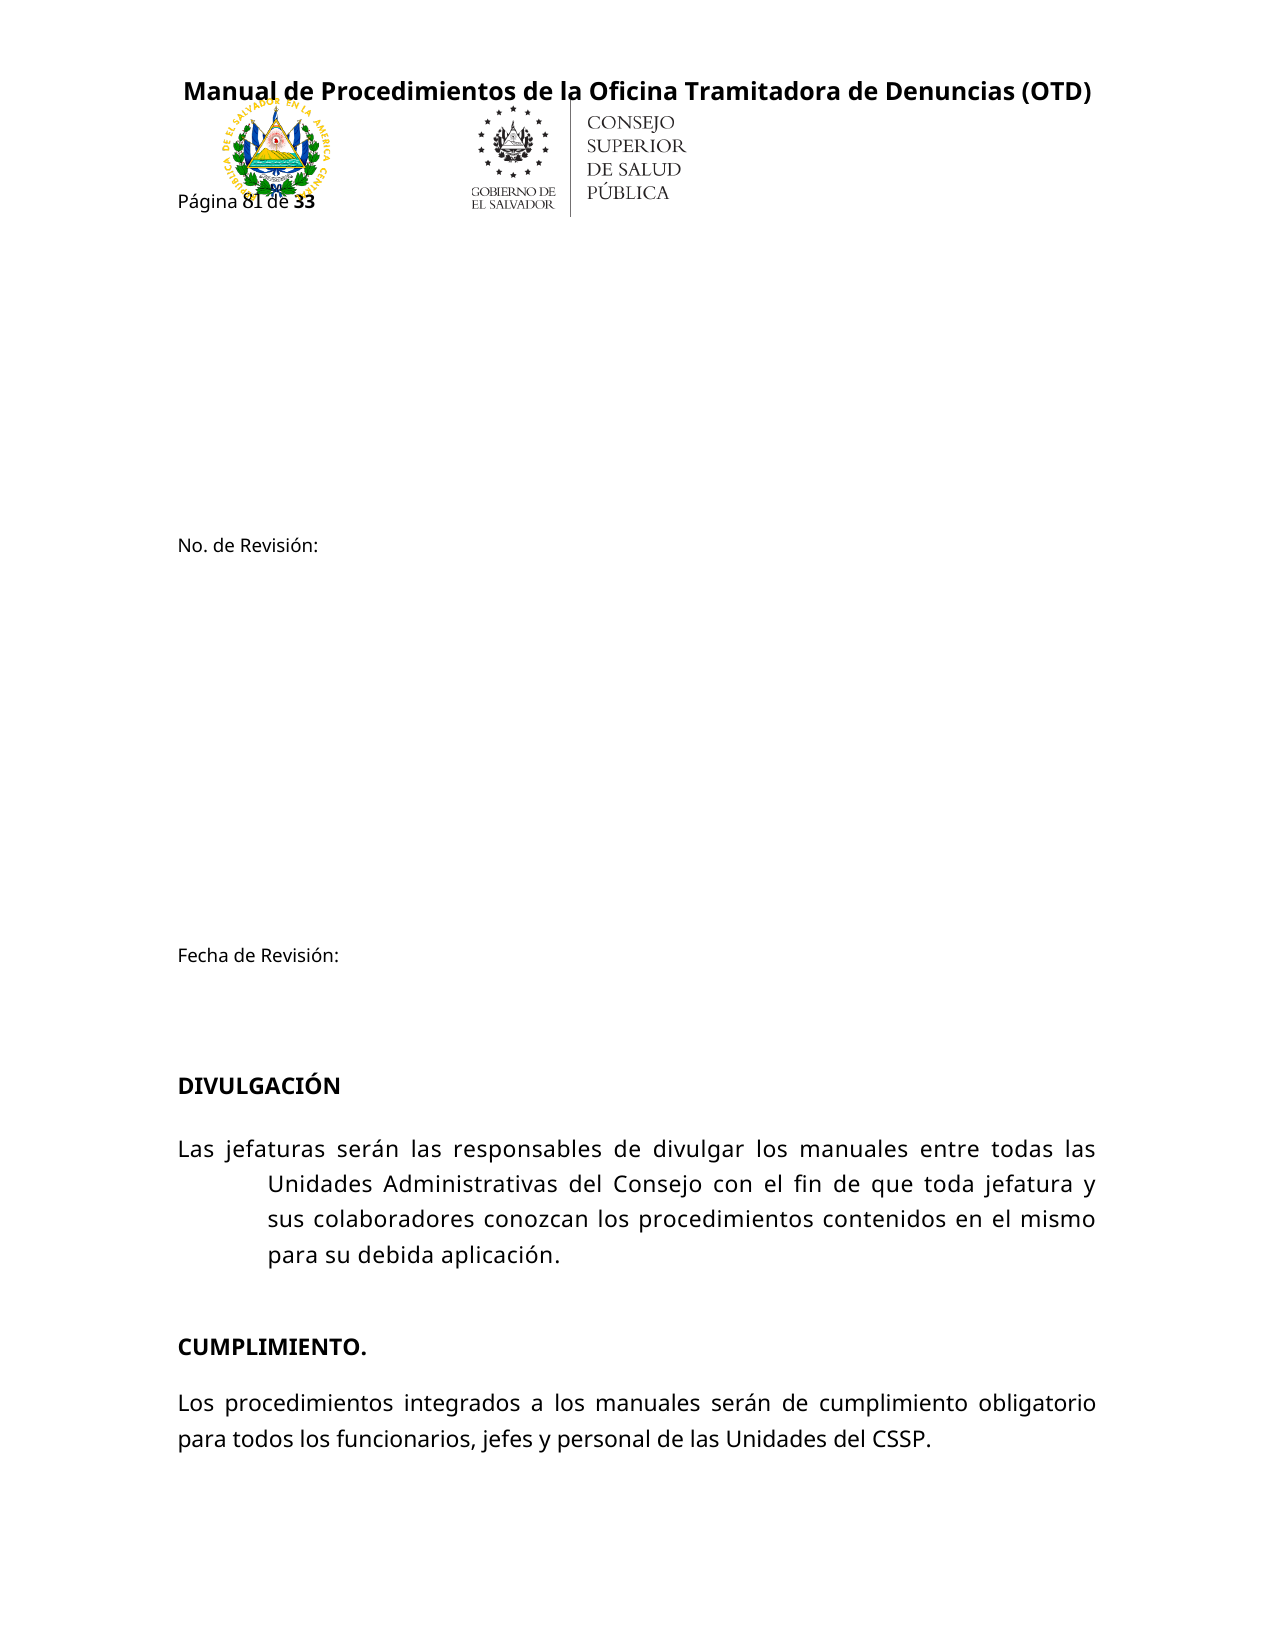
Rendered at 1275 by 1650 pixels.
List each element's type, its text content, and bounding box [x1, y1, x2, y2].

picture [222, 97, 331, 201]
text DIVULGACIÓN [177, 1070, 1098, 1101]
subtitle Las jefaturas serán las responsables de divulgar los manuales entre todas las Unidades Administrativas del Consejo con el fin de que toda jefatura y sus colaboradores conozcan los procedimientos contenidos en el mismo para su debida aplicación. [177, 1133, 1098, 1270]
picture [472, 97, 687, 217]
text Los procedimientos integrados a los manuales serán de cumplimiento obligatorio para todos los funcionarios, jefes y personal de las Unidades del CSSP. [177, 1387, 1098, 1454]
text CUMPLIMIENTO. [177, 1331, 1098, 1362]
